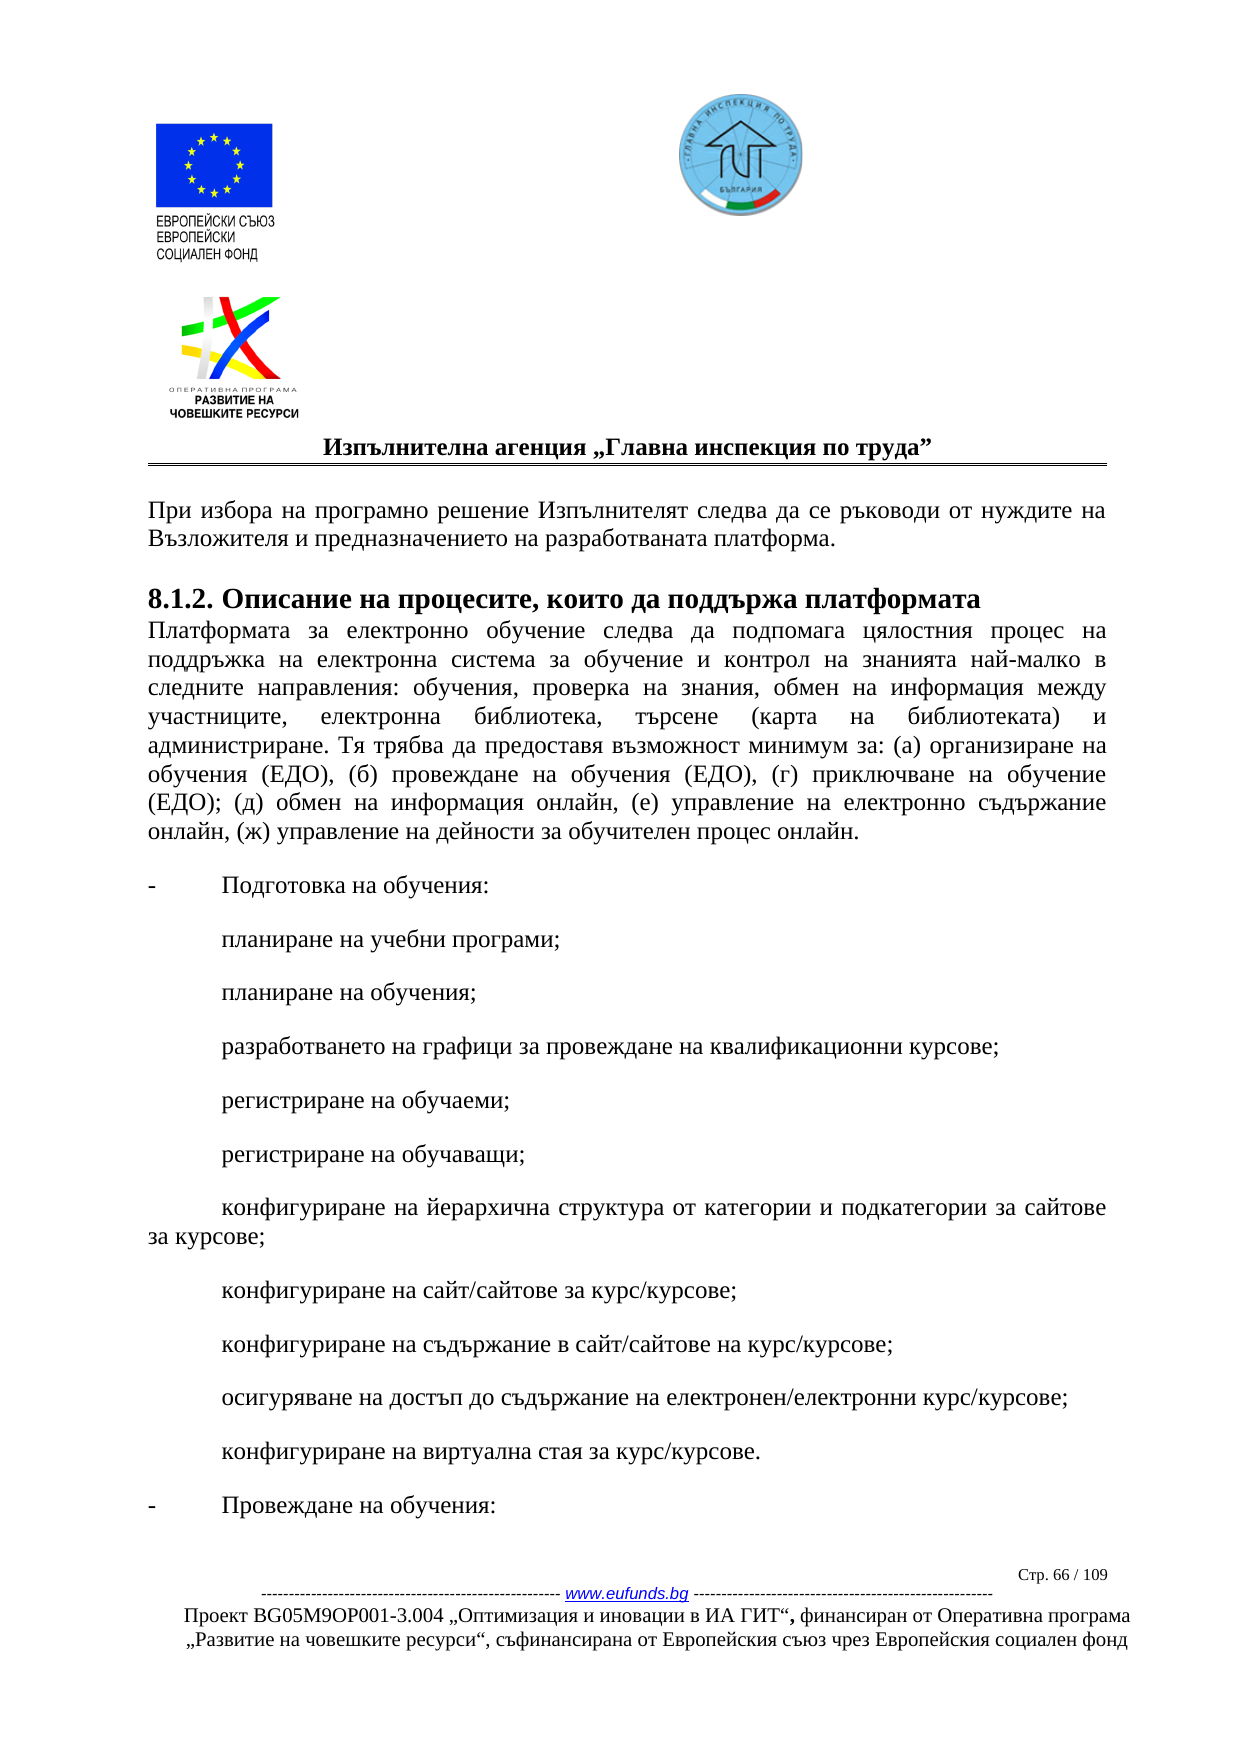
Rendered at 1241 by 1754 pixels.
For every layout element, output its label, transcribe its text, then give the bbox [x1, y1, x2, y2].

text  конфигуриране на йерархична структура от категории и подкатегории за сайтове за курсове; [148, 1192, 1107, 1250]
text  регистриране на обучаващи; [148, 1139, 1107, 1167]
text - Подготовка на обучения: [148, 870, 1107, 899]
text Платформата за електронно обучение следва да подпомага цялостния процес на поддръжка на електронна система за обучение и контрол на знанията най-малко в следните направления: обучения, проверка на знания, обмен на информация между участниците, електронна библиотека, търсене (карта на библиотеката) и администриране. Тя трябва да предоставя възможност минимум за: (а) организиране на обучения (ЕДО), (б) провеждане на обучения (ЕДО), (г) приключване на обучение (ЕДО); (д) обмен на информация онлайн, (е) управление на електронно съдържание онлайн, (ж) управление на дейности за обучителен процес онлайн. [148, 615, 1107, 845]
subtitle 8.1.2. Описание на процесите, които да поддържа платформата [148, 581, 1107, 615]
text  осигуряване на достъп до съдържание на електронен/електронни курс/курсове; [148, 1382, 1107, 1411]
text При избора на програмно решение Изпълнителят следва да се ръководи от нуждите на Възложителя и предназначението на разработваната платформа. [148, 495, 1107, 552]
text  планиране на обучения; [148, 977, 1107, 1006]
text  регистриране на обучаеми; [148, 1085, 1107, 1114]
text  конфигуриране на съдържание в сайт/сайтове на курс/курсове; [148, 1329, 1107, 1357]
text  конфигуриране на виртуална стая за курс/курсове. [148, 1436, 1107, 1465]
text - Провеждане на обучения: [148, 1490, 1107, 1519]
text  разработването на графици за провеждане на квалификационни курсове; [148, 1031, 1107, 1060]
text  конфигуриране на сайт/сайтове за курс/курсове; [148, 1275, 1107, 1304]
text  планиране на учебни програми; [148, 924, 1107, 952]
